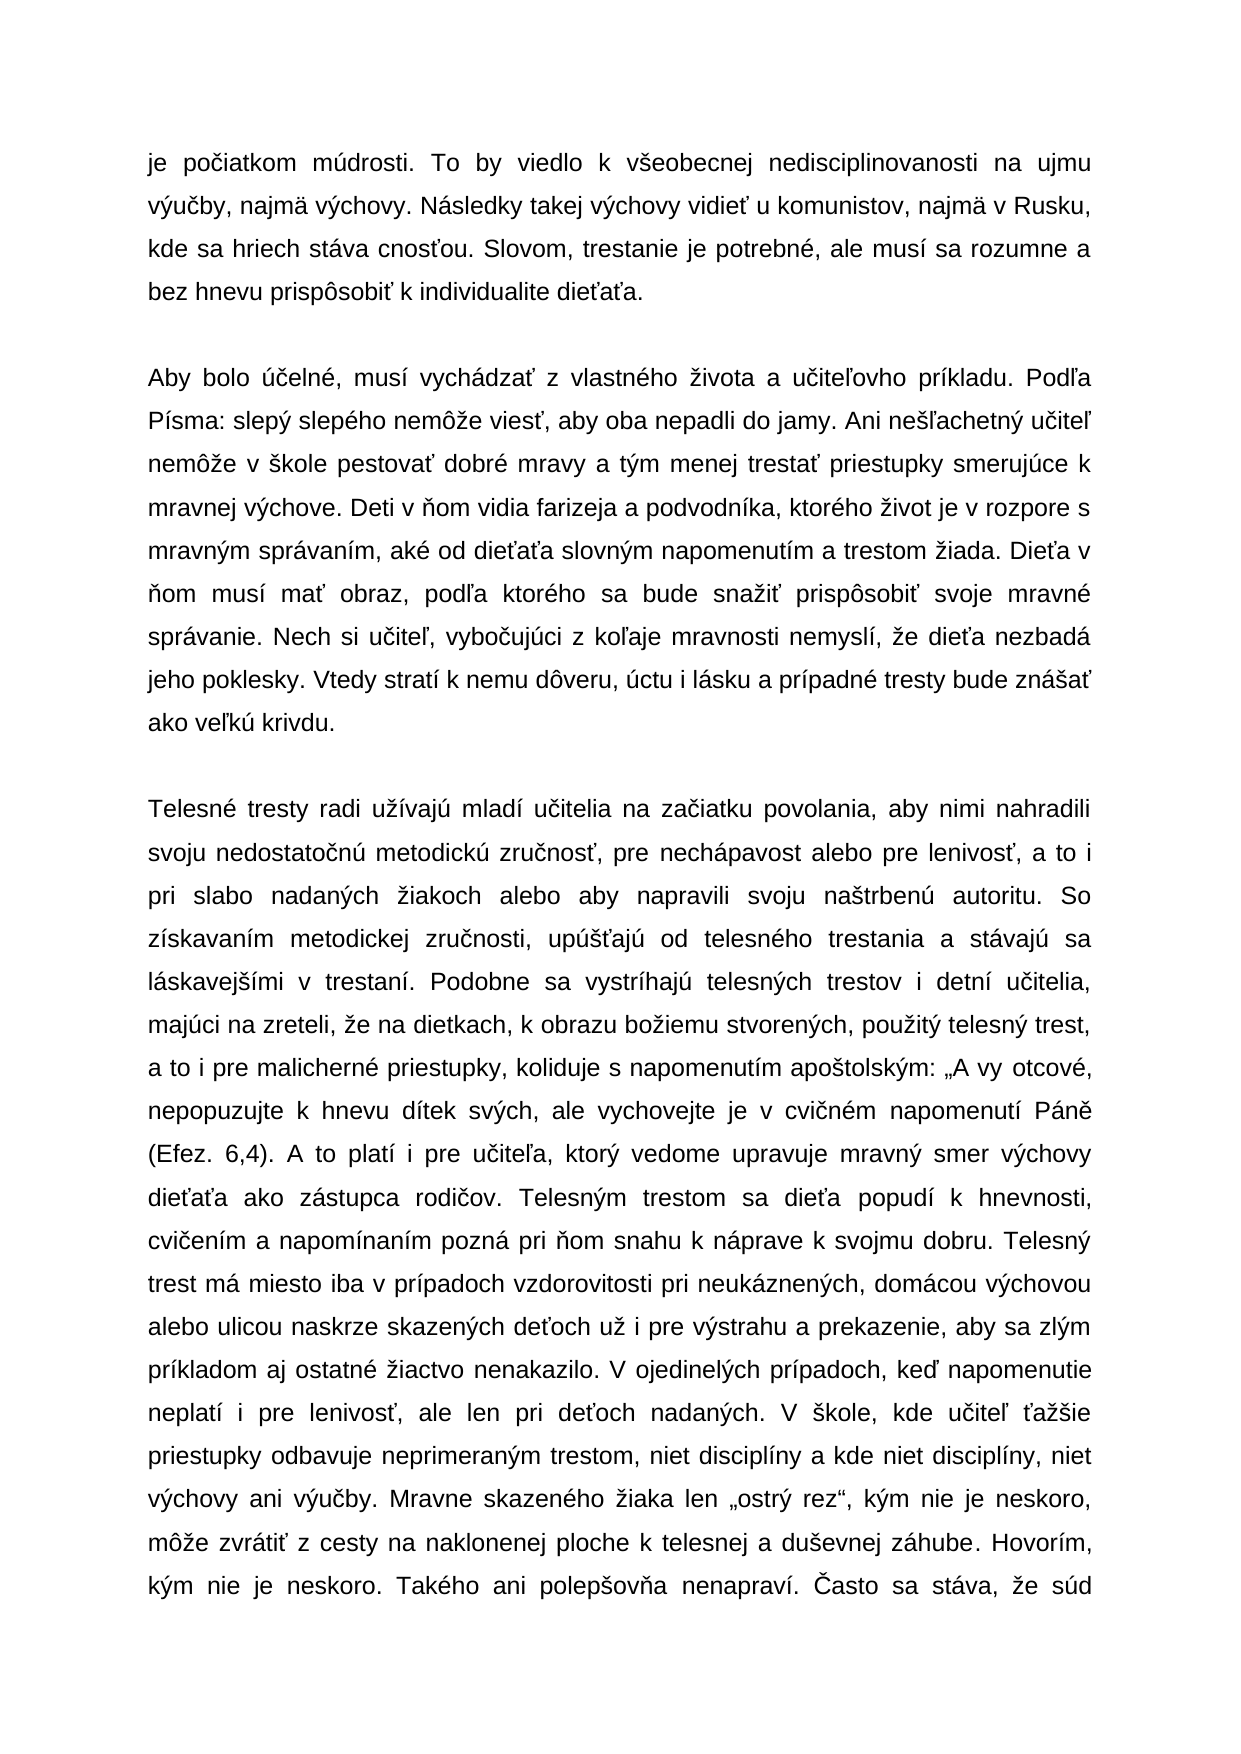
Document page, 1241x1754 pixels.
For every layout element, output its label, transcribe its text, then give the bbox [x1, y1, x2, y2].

text Telesné tresty radi užívajú mladí učitelia na začiatku povolania, aby nimi nahradili svoju nedostatočnú metodickú zručnosť, pre nechápavost alebo pre lenivosť, a to i pri slabo nadaných žiakoch alebo aby napravili svoju naštrbenú autoritu. So získavaním metodickej zručnosti, upúšťajú od telesného trestania a stávajú sa láskavejšími v trestaní. Podobne sa vystríhajú telesných trestov i detní učitelia, majúci na zreteli, že na dietkach, k obrazu božiemu stvorených, použitý telesný trest, a to i pre malicherné priestupky, koliduje s napomenutím apoštolským: „A vy otcové, nepopuzujte k hnevu dítek svých, ale vychovejte je v cvičném napomenutí Páně (Efez. 6,4). A to platí i pre učiteľa, ktorý vedome upravuje mravný smer výchovy dieťaťa ako zástupca rodičov. Telesným trestom sa dieťa popudí k hnevnosti, cvičením a napomínaním pozná pri ňom snahu k náprave k svojmu dobru. Telesný trest má miesto iba v prípadoch vzdorovitosti pri neukáznených, domácou výchovou alebo ulicou naskrze skazených deťoch už i pre výstrahu a prekazenie, aby sa zlým príkladom aj ostatné žiactvo nenakazilo. V ojedinelých prípadoch, keď napomenutie neplatí i pre lenivosť, ale len pri deťoch nadaných. V škole, kde učiteľ ťažšie priestupky odbavuje neprimeraným trestom, niet disciplíny a kde niet disciplíny, niet výchovy ani výučby. Mravne skazeného žiaka len „ostrý rez“, kým nie je neskoro, môže zvrátiť z cesty na naklonenej ploche k telesnej a duševnej záhube. Hovorím, kým nie je neskoro. Takého ani polepšovňa nenapraví. Často sa stáva, že súd [148, 794, 1093, 1599]
text Aby bolo účelné, musí vychádzať z vlastného života a učiteľovho príkladu. Podľa Písma: slepý slepého nemôže viesť, aby oba nepadli do jamy. Ani nešľachetný učiteľ nemôže v škole pestovať dobré mravy a tým menej trestať priestupky smerujúce k mravnej výchove. Deti v ňom vidia farizeja a podvodníka, ktorého život je v rozpore s mravným správaním, aké od dieťaťa slovným napomenutím a trestom žiada. Dieťa v ňom musí mať obraz, podľa ktorého sa bude snažiť prispôsobiť svoje mravné správanie. Nech si učiteľ, vybočujúci z koľaje mravnosti nemyslí, že dieťa nezbadá jeho poklesky. Vtedy stratí k nemu dôveru, úctu i lásku a prípadné tresty bude znášať ako veľkú krivdu. [148, 363, 1093, 737]
text je počiatkom múdrosti. To by viedlo k všeobecnej nedisciplinovanosti na ujmu výučby, najmä výchovy. Následky takej výchovy vidieť u komunistov, najmä v Rusku, kde sa hriech stáva cnosťou. Slovom, trestanie je potrebné, ale musí sa rozumne a bez hnevu prispôsobiť k individualite dieťaťa. [148, 148, 1093, 306]
